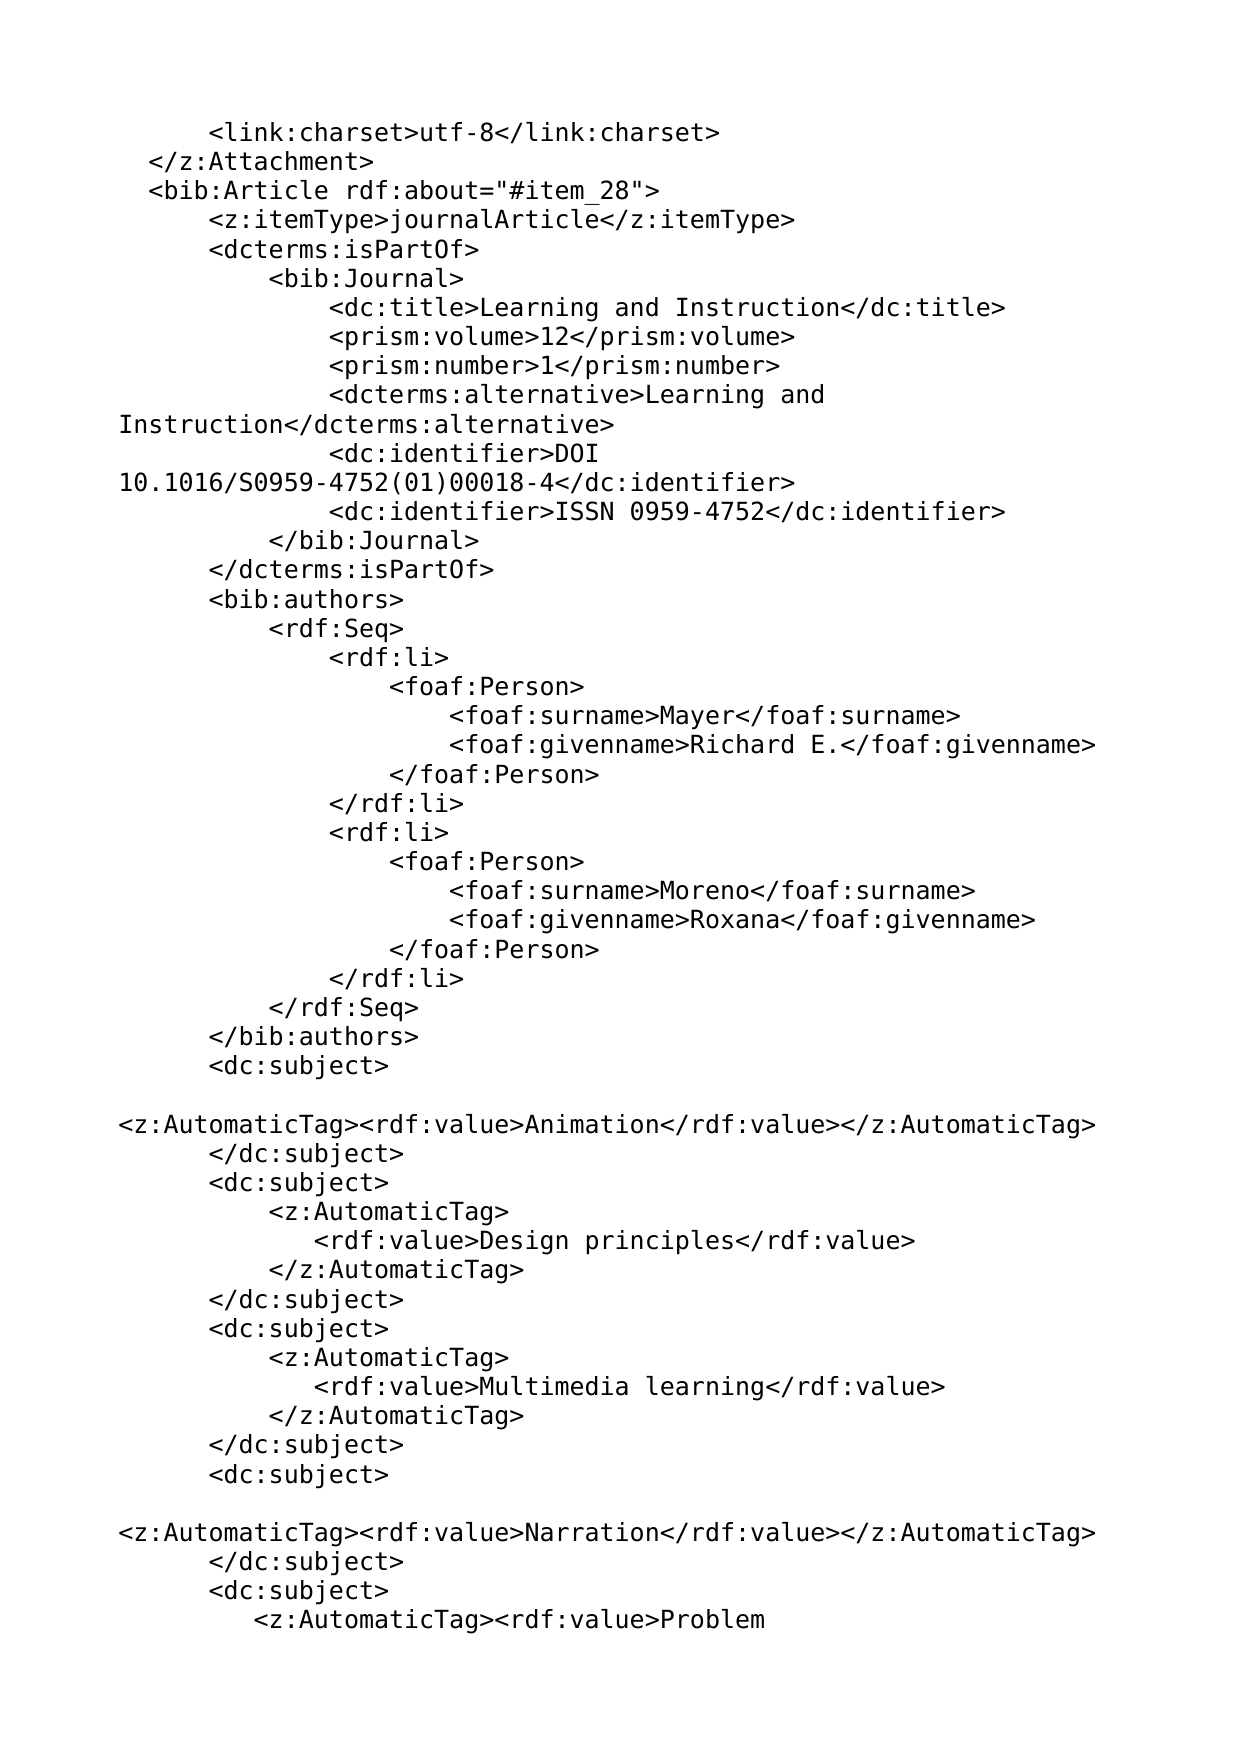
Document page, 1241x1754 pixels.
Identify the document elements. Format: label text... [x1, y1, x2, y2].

text <link:charset>utf-8</link:charset> </z:Attachment> <bib:Article rdf:about="#item_28"> <z:itemType>journalArticle</z:itemType> <dcterms:isPartOf> <bib:Journal> <dc:title>Learning and Instruction</dc:title> <prism:volume>12</prism:volume> <prism:number>1</prism:number> <dcterms:alternative>Learning and Instruction</dcterms:alternative> <dc:identifier>DOI 10.1016/S0959-4752(01)00018-4</dc:identifier> <dc:identifier>ISSN 0959-4752</dc:identifier> </bib:Journal> </dcterms:isPartOf> <bib:authors> <rdf:Seq> <rdf:li> <foaf:Person> <foaf:surname>Mayer</foaf:surname> <foaf:givenname>Richard E.</foaf:givenname> </foaf:Person> </rdf:li> <rdf:li> <foaf:Person> <foaf:surname>Moreno</foaf:surname> <foaf:givenname>Roxana</foaf:givenname> </foaf:Person> </rdf:li> </rdf:Seq> </bib:authors> <dc:subject> <z:AutomaticTag><rdf:value>Animation</rdf:value></z:AutomaticTag> </dc:subject> <dc:subject> <z:AutomaticTag> <rdf:value>Design principles</rdf:value> </z:AutomaticTag> </dc:subject> <dc:subject> <z:AutomaticTag> <rdf:value>Multimedia learning</rdf:value> </z:AutomaticTag> </dc:subject> <dc:subject> <z:AutomaticTag><rdf:value>Narration</rdf:value></z:AutomaticTag> </dc:subject> <dc:subject> <z:AutomaticTag><rdf:value>Problem [118, 118, 1122, 1635]
